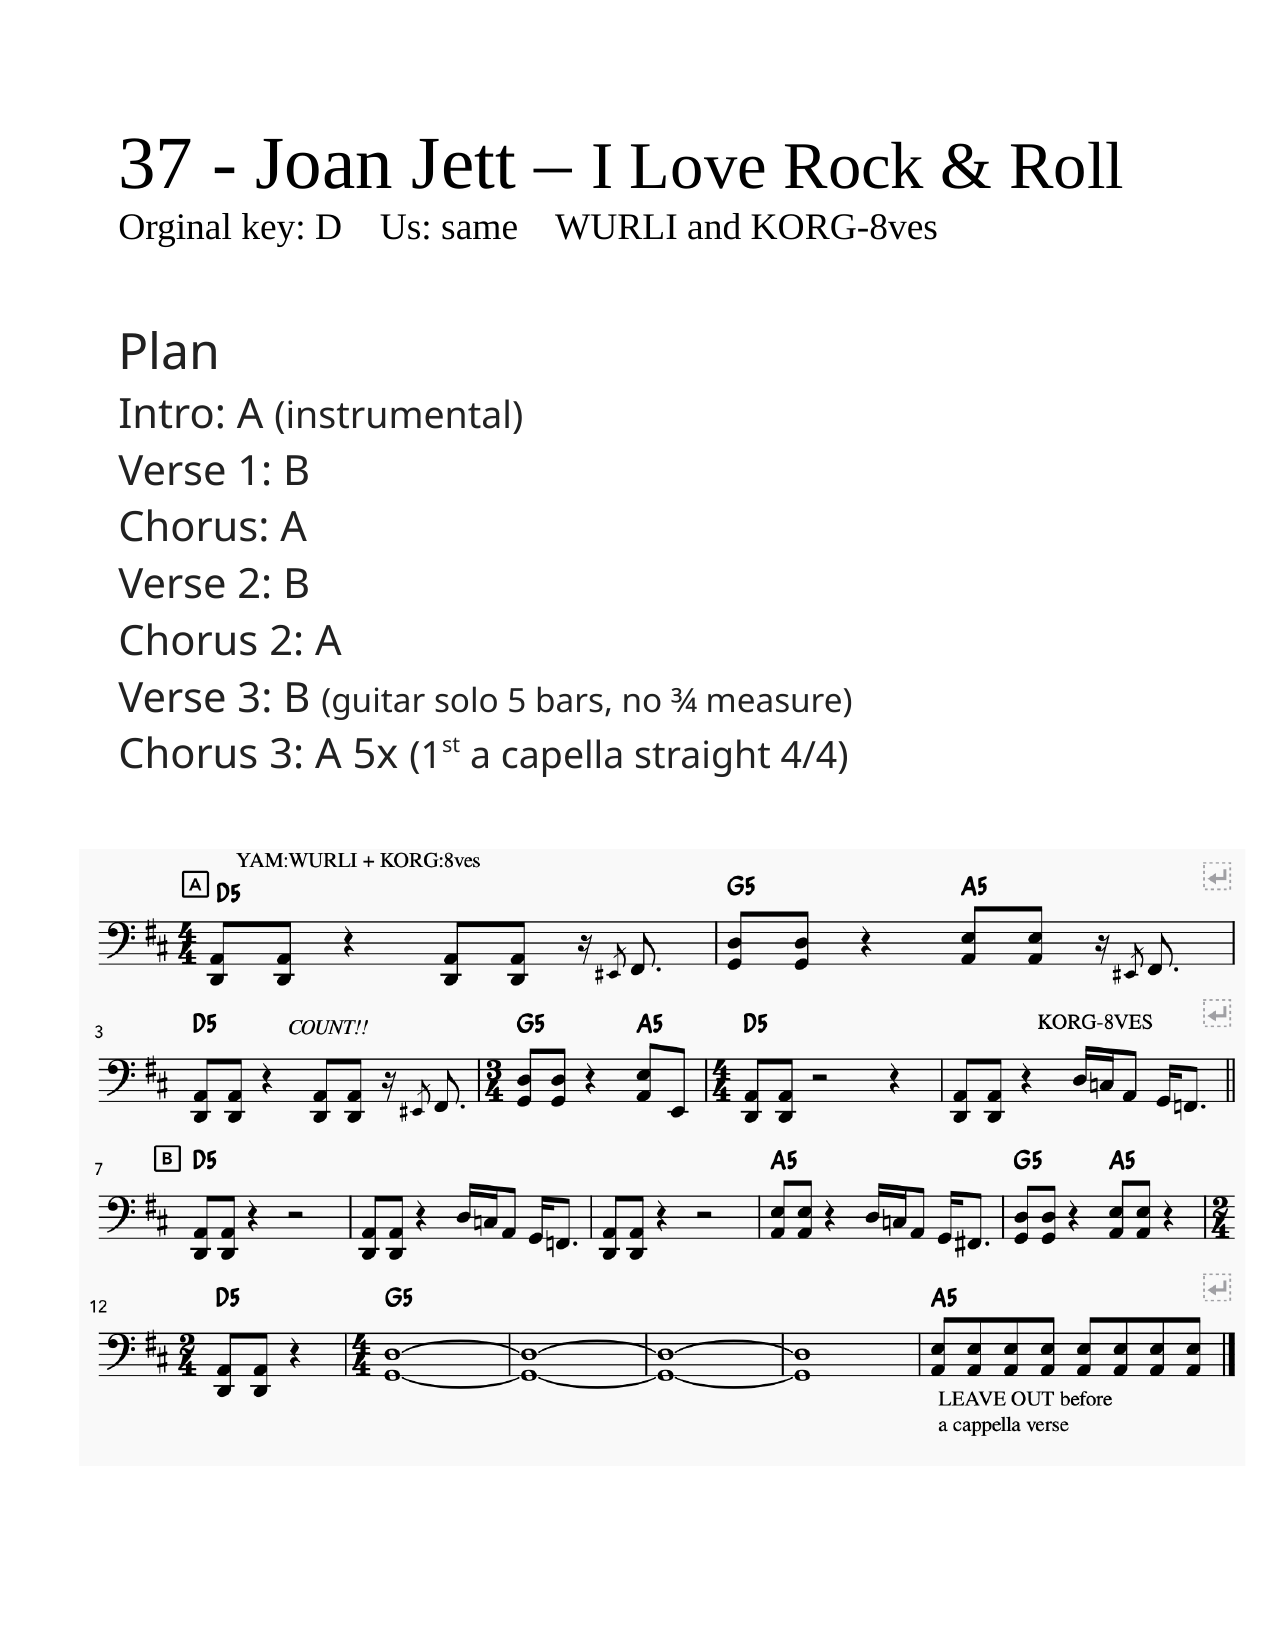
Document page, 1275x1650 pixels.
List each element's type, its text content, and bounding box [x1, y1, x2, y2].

text Verse 1: B [118, 441, 1157, 497]
text Verse 3: B (guitar solo 5 bars, no ¾ measure) [118, 668, 1157, 724]
text Verse 2: B [118, 554, 1157, 611]
text Intro: A (instrumental) [118, 384, 1157, 441]
text Plan [118, 316, 1157, 384]
text Chorus 2: A [118, 611, 1157, 668]
text Chorus 3: A 5x (1st a capella straight 4/4) [118, 724, 1157, 781]
picture [79, 849, 1246, 1466]
text Chorus: A [118, 497, 1157, 554]
text 37 - Joan Jett – I Love Rock & Roll [118, 118, 1157, 204]
text Orginal key: D Us: same WURLI and KORG-8ves [118, 204, 1157, 247]
